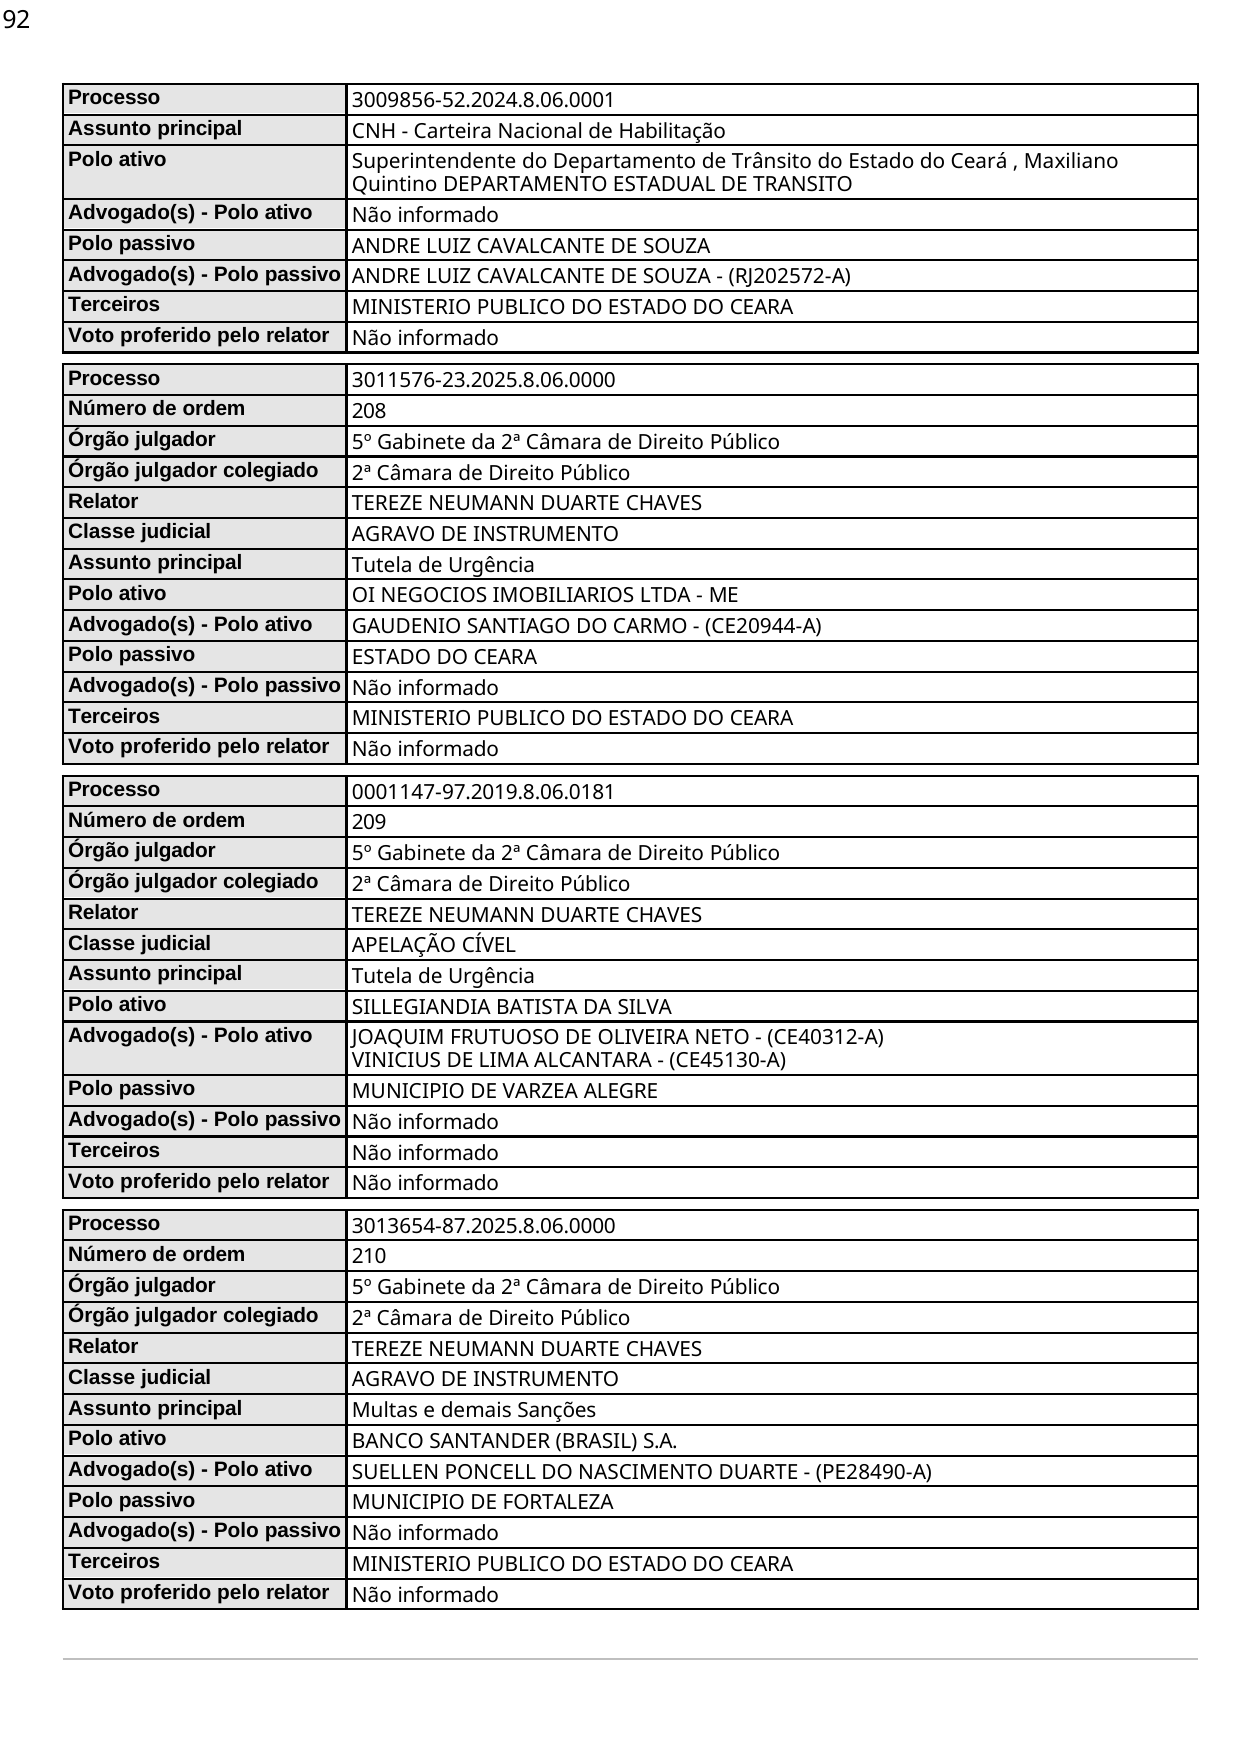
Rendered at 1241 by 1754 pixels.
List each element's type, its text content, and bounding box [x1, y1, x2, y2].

table_cell Polo ativo [64, 992, 345, 1020]
table_cell Superintendente do Departamento de Trânsito do Estado do Ceará , Maxiliano Quintino DEPARTAMENTO ESTADUAL DE TRANSITO [348, 146, 1197, 198]
table_cell ANDRE LUIZ CAVALCANTE DE SOUZA - (RJ202572-A) [348, 261, 1197, 290]
table_cell MINISTERIO PUBLICO DO ESTADO DO CEARA [348, 703, 1197, 732]
table_cell Voto proferido pelo relator [64, 734, 345, 763]
table_header Processo [64, 1211, 345, 1239]
table_cell Polo ativo [64, 146, 345, 198]
table_cell Advogado(s) - Polo passivo [64, 261, 345, 290]
table_cell AGRAVO DE INSTRUMENTO [348, 519, 1197, 548]
table_cell Número de ordem [64, 807, 345, 836]
table_cell Assunto principal [64, 550, 345, 578]
table_cell ANDRE LUIZ CAVALCANTE DE SOUZA [348, 231, 1197, 259]
table_cell Tutela de Urgência [348, 550, 1197, 578]
table_cell 5º Gabinete da 2ª Câmara de Direito Público [348, 427, 1197, 455]
table_cell Polo passivo [64, 1076, 345, 1105]
table_cell Não informado [348, 1168, 1197, 1197]
table_cell AGRAVO DE INSTRUMENTO [348, 1364, 1197, 1393]
table_cell Voto proferido pelo relator [64, 1580, 345, 1608]
table_cell Advogado(s) - Polo passivo [64, 1518, 345, 1547]
table_cell Advogado(s) - Polo ativo [64, 1457, 345, 1485]
table_cell Órgão julgador colegiado [64, 1303, 345, 1332]
table_cell Terceiros [64, 1138, 345, 1166]
table_cell Não informado [348, 673, 1197, 701]
table_cell Terceiros [64, 1549, 345, 1577]
table_cell 5º Gabinete da 2ª Câmara de Direito Público [348, 838, 1197, 867]
table_cell Órgão julgador [64, 427, 345, 455]
table_cell 5º Gabinete da 2ª Câmara de Direito Público [348, 1272, 1197, 1301]
table_cell SILLEGIANDIA BATISTA DA SILVA [348, 992, 1197, 1020]
table_cell Órgão julgador colegiado [64, 869, 345, 897]
table_cell TEREZE NEUMANN DUARTE CHAVES [348, 900, 1197, 928]
table_cell Polo ativo [64, 1426, 345, 1454]
table_header Processo [64, 777, 345, 805]
table_cell Não informado [348, 734, 1197, 763]
table_cell ESTADO DO CEARA [348, 642, 1197, 671]
table_cell TEREZE NEUMANN DUARTE CHAVES [348, 488, 1197, 517]
table_header 0001147-97.2019.8.06.0181 [348, 777, 1197, 805]
table_header 3009856-52.2024.8.06.0001 [348, 85, 1197, 113]
table_cell Classe judicial [64, 930, 345, 959]
table_cell Terceiros [64, 703, 345, 732]
table_cell Voto proferido pelo relator [64, 1168, 345, 1197]
table_cell Número de ordem [64, 1241, 345, 1270]
table_cell Voto proferido pelo relator [64, 323, 345, 351]
table_cell Advogado(s) - Polo ativo [64, 1023, 345, 1074]
table_cell Terceiros [64, 292, 345, 321]
table_cell JOAQUIM FRUTUOSO DE OLIVEIRA NETO - (CE40312-A) VINICIUS DE LIMA ALCANTARA - (CE45130-A) [348, 1023, 1197, 1074]
table_cell Multas e demais Sanções [348, 1395, 1197, 1424]
table_cell Não informado [348, 323, 1197, 351]
table_cell MINISTERIO PUBLICO DO ESTADO DO CEARA [348, 292, 1197, 321]
table_header 3013654-87.2025.8.06.0000 [348, 1211, 1197, 1239]
table_cell Não informado [348, 200, 1197, 228]
table_cell Tutela de Urgência [348, 961, 1197, 989]
table_cell 209 [348, 807, 1197, 836]
table_cell 210 [348, 1241, 1197, 1270]
table_cell MUNICIPIO DE FORTALEZA [348, 1487, 1197, 1516]
table_cell MINISTERIO PUBLICO DO ESTADO DO CEARA [348, 1549, 1197, 1577]
table_cell Advogado(s) - Polo passivo [64, 1107, 345, 1135]
table_cell Não informado [348, 1107, 1197, 1135]
table_cell 208 [348, 396, 1197, 425]
table_cell Advogado(s) - Polo ativo [64, 200, 345, 228]
table_cell Polo passivo [64, 231, 345, 259]
table_cell Relator [64, 900, 345, 928]
table_cell Advogado(s) - Polo passivo [64, 673, 345, 701]
table_cell APELAÇÃO CÍVEL [348, 930, 1197, 959]
table_cell Classe judicial [64, 1364, 345, 1393]
table_cell Relator [64, 1334, 345, 1362]
table_cell 2ª Câmara de Direito Público [348, 869, 1197, 897]
table_cell CNH - Carteira Nacional de Habilitação [348, 116, 1197, 144]
table_cell Órgão julgador colegiado [64, 458, 345, 486]
table_cell Assunto principal [64, 961, 345, 989]
table_cell Polo ativo [64, 580, 345, 609]
table_cell GAUDENIO SANTIAGO DO CARMO - (CE20944-A) [348, 611, 1197, 640]
table_cell Classe judicial [64, 519, 345, 548]
table_cell OI NEGOCIOS IMOBILIARIOS LTDA - ME [348, 580, 1197, 609]
table_header Processo [64, 365, 345, 394]
table_cell Assunto principal [64, 1395, 345, 1424]
table_cell 2ª Câmara de Direito Público [348, 1303, 1197, 1332]
table_cell MUNICIPIO DE VARZEA ALEGRE [348, 1076, 1197, 1105]
table_cell Assunto principal [64, 116, 345, 144]
table_cell Polo passivo [64, 642, 345, 671]
table_header 3011576-23.2025.8.06.0000 [348, 365, 1197, 394]
table_cell SUELLEN PONCELL DO NASCIMENTO DUARTE - (PE28490-A) [348, 1457, 1197, 1485]
table_cell Não informado [348, 1580, 1197, 1608]
table_cell Número de ordem [64, 396, 345, 425]
table_cell Advogado(s) - Polo ativo [64, 611, 345, 640]
table_cell Órgão julgador [64, 1272, 345, 1301]
table_cell 2ª Câmara de Direito Público [348, 458, 1197, 486]
table_header Processo [64, 85, 345, 113]
table_cell Relator [64, 488, 345, 517]
table_cell Polo passivo [64, 1487, 345, 1516]
table_cell Órgão julgador [64, 838, 345, 867]
table_cell Não informado [348, 1138, 1197, 1166]
table_cell Não informado [348, 1518, 1197, 1547]
table_cell BANCO SANTANDER (BRASIL) S.A. [348, 1426, 1197, 1454]
table_cell TEREZE NEUMANN DUARTE CHAVES [348, 1334, 1197, 1362]
